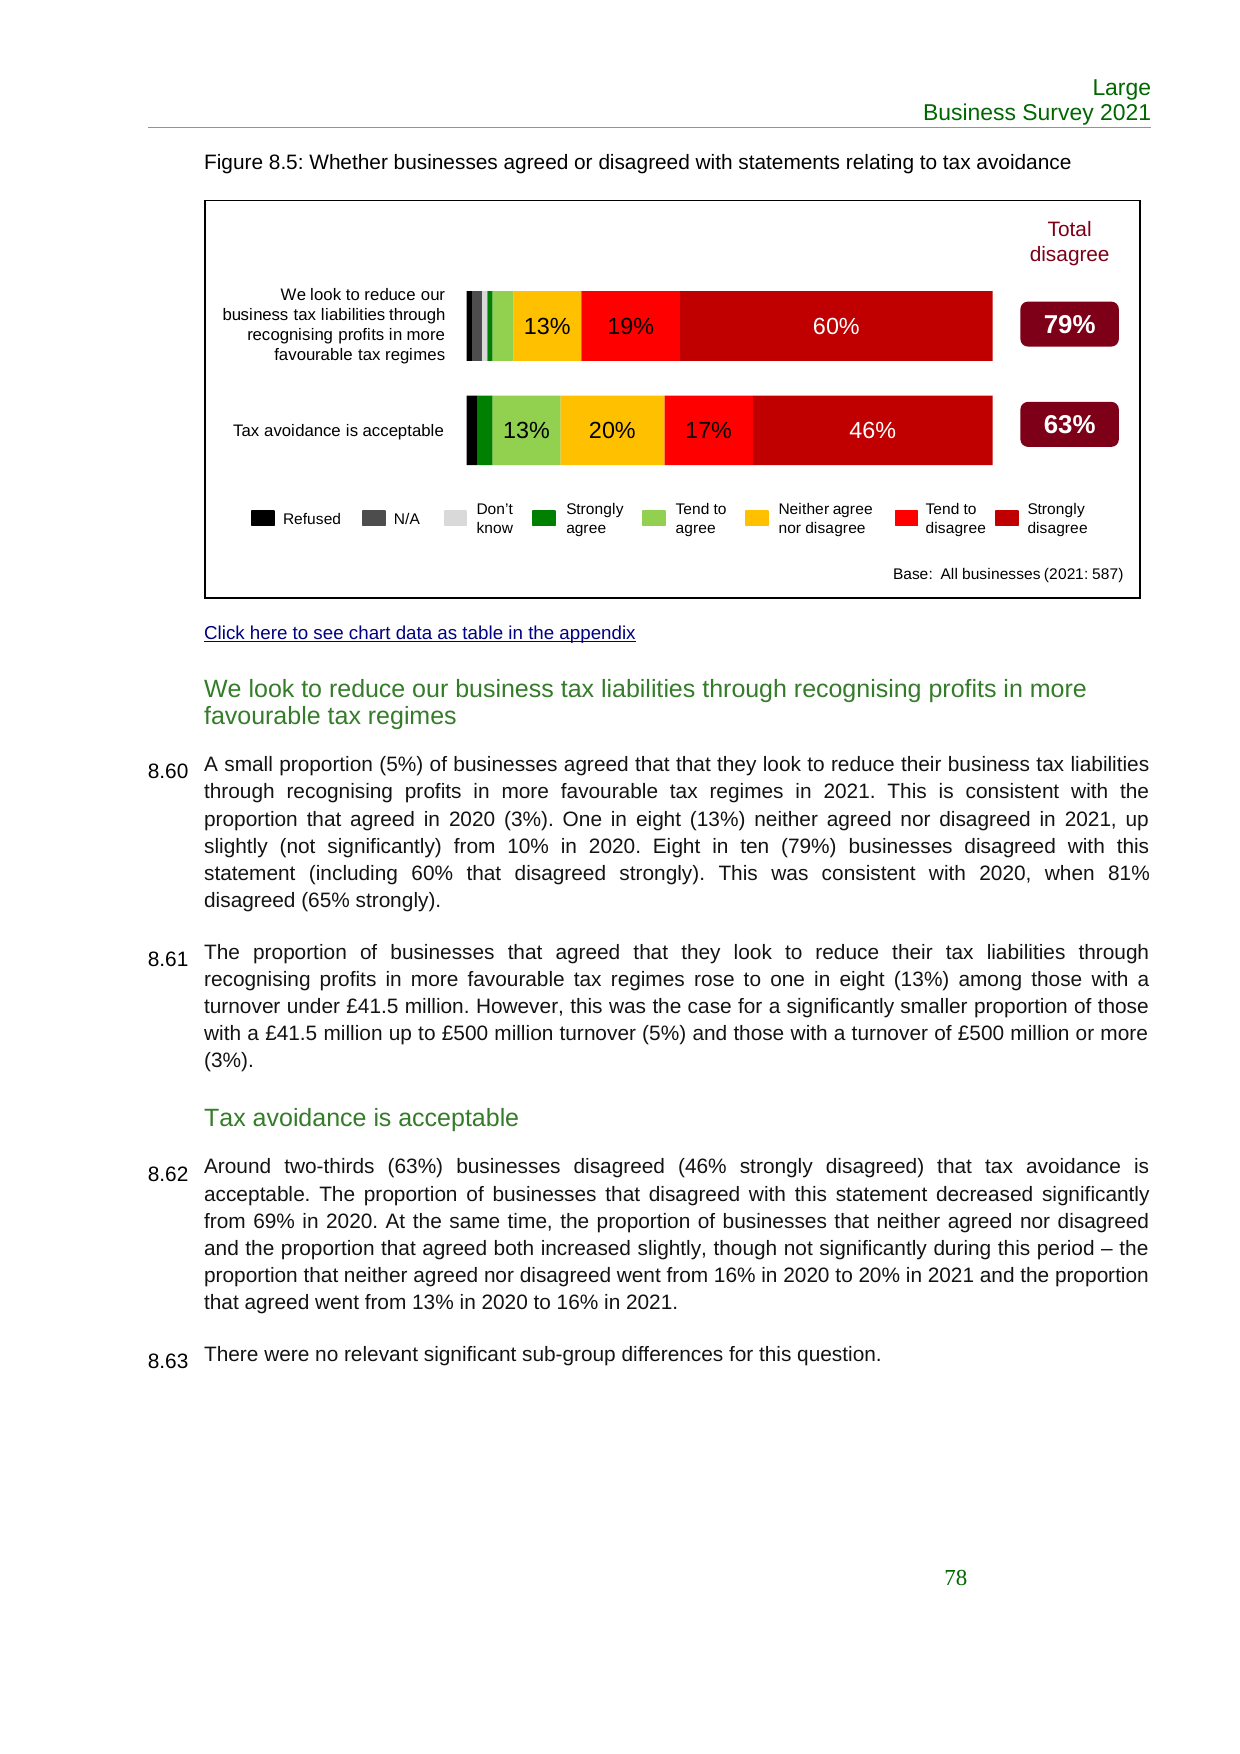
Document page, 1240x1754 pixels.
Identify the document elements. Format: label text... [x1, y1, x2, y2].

list The proportion of businesses that agreed that they look to reduce their tax liabilities through recognising profits in more favourable tax regimes rose to one in eight (13%) among those with a turnover under £41.5 million. However, this was the case for a significantly smaller proportion of those with a £41.5 million up to £500 million turnover (5%) and those with a turnover of £500 million or more (3%). [148, 945, 1151, 1080]
list A small proportion (5%) of businesses agreed that that they look to reduce their business tax liabilities through recognising profits in more favourable tax regimes in 2021. This is consistent with the proportion that agreed in 2020 (3%). One in eight (13%) neither agreed nor disagreed in 2021, up slightly (not significantly) from 10% in 2020. Eight in ten (79%) businesses disagreed with this statement (including 60% that disagreed strongly). This was consistent with 2020, when 81% disagreed (65% strongly). [148, 757, 1151, 920]
subtitle Figure 8.5: Whether businesses agreed or disagreed with statements relating to tax avoidance [186, 148, 1151, 175]
text Click here to see chart data as table in the appendix [204, 624, 1151, 651]
subtitle Tax avoidance is acceptable [186, 1105, 1151, 1132]
list There were no relevant significant sub-group differences for this question. [148, 1347, 1151, 1374]
subtitle favourable tax regimes [186, 703, 1151, 730]
list Around two-thirds (63%) businesses disagreed (46% strongly disagreed) that tax avoidance is acceptable. The proportion of businesses that disagreed with this statement decreased significantly from 69% in 2020. At the same time, the proportion of businesses that neither agreed nor disagreed and the proportion that agreed both increased slightly, though not significantly during this period – the proportion that neither agreed nor disagreed went from 16% in 2020 to 20% in 2021 and the proportion that agreed went from 13% in 2020 to 16% in 2021. [148, 1159, 1151, 1322]
subtitle We look to reduce our business tax liabilities through recognising profits in more [186, 676, 1151, 703]
